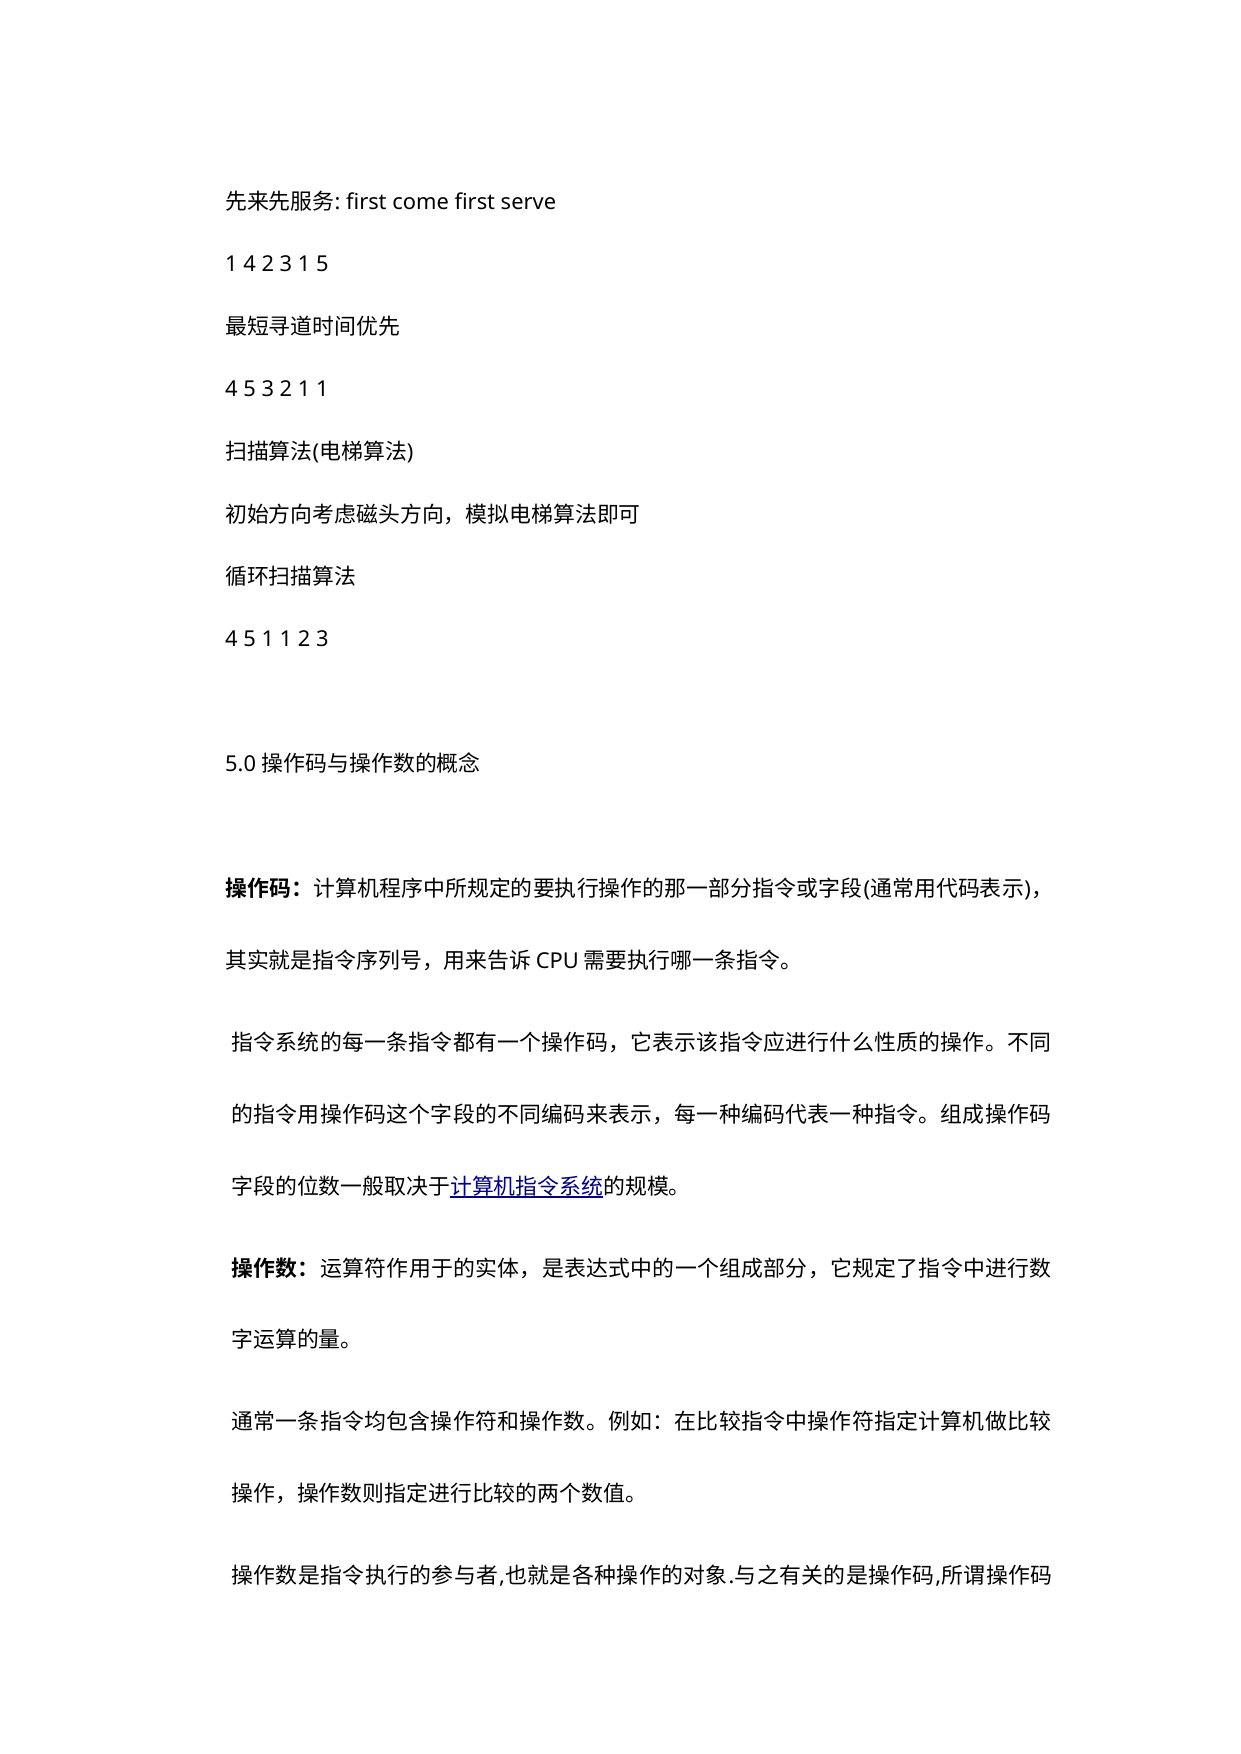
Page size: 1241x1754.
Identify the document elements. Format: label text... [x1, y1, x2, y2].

text 指令系统的每一条指令都有一个操作码，它表示该指令应进行什么性质的操作。不同 的指令用操作码这个字段的不同编码来表示，每一种编码代表一种指令。组成操作码 字段的位数一般取决于计算机指令系统的规模。 [187, 999, 1053, 1206]
text 扫描算法(电梯算法) [225, 408, 1053, 471]
text 4 5 1 1 2 3 [225, 596, 1053, 658]
text 操作数是指令执行的参与者,也就是各种操作的对象.与之有关的是操作码,所谓操作码 [187, 1532, 1053, 1595]
text 通常一条指令均包含操作符和操作数。例如：在比较指令中操作符指定计算机做比较 操作，操作数则指定进行比较的两个数值。 [187, 1378, 1053, 1513]
text 最短寻道时间优先 [225, 283, 1053, 346]
text 初始方向考虑磁头方向，模拟电梯算法即可 [225, 471, 1053, 533]
text 操作数：运算符作用于的实体，是表达式中的一个组成部分，它规定了指令中进行数 字运算的量。 [187, 1225, 1053, 1359]
text 循环扫描算法 [225, 533, 1053, 596]
text 操作码：计算机程序中所规定的要执行操作的那一部分指令或字段(通常用代码表示)，其实就是指令序列号，用来告诉CPU需要执行哪一条指令。 [225, 846, 1053, 980]
text 4 5 3 2 1 1 [225, 346, 1053, 408]
text 1 4 2 3 1 5 [225, 221, 1053, 283]
text 先来先服务: first come first serve [225, 158, 1053, 221]
text 5.0 操作码与操作数的概念 [225, 721, 1053, 783]
